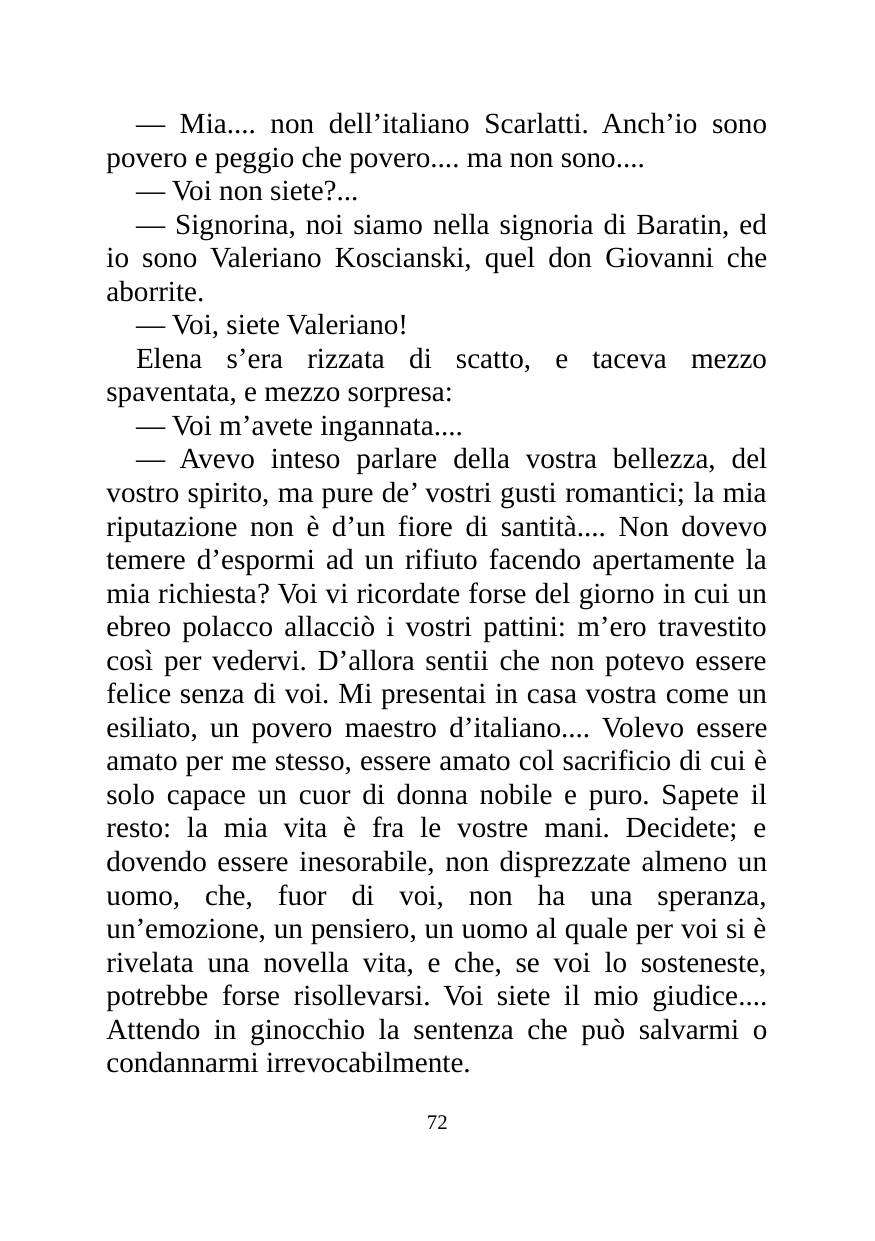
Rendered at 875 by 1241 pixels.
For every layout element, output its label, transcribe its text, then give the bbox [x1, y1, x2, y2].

text — Avevo inteso parlare della vostra bellezza, del vostro spirito, ma pure de’ vostri gusti romantici; la mia riputazione non è d’un fiore di santità.... Non dovevo temere d’espormi ad un rifiuto facendo apertamente la mia richiesta? Voi vi ricordate forse del giorno in cui un ebreo polacco allacciò i vostri pattini: m’ero travestito così per vedervi. D’allora sentii che non potevo essere felice senza di voi. Mi presentai in casa vostra come un esiliato, un povero maestro d’italiano.... Volevo essere amato per me stesso, essere amato col sacrificio di cui è solo capace un cuor di donna nobile e puro. Sapete il resto: la mia vita è fra le vostre mani. Decidete; e dovendo essere inesorabile, non disprezzate almeno un uomo, che, fuor di voi, non ha una speranza, un’emozione, un pensiero, un uomo al quale per voi si è rivelata una novella vita, e che, se voi lo sosteneste, potrebbe forse risollevarsi. Voi siete il mio giudice.... Attendo in ginocchio la sentenza che può salvarmi o condannarmi irrevocabilmente. [106, 442, 768, 1079]
text — Voi non siete?... [106, 173, 768, 207]
text Elena s’era rizzata di scatto, e taceva mezzo spaventata, e mezzo sorpresa: [106, 341, 768, 408]
text — Voi m’avete ingannata.... [106, 408, 768, 442]
text — Signorina, noi siamo nella signoria di Baratin, ed io sono Valeriano Koscianski, quel don Giovanni che aborrite. [106, 207, 768, 307]
text — Voi, siete Valeriano! [106, 307, 768, 341]
text — Mia.... non dell’italiano Scarlatti. Anch’io sono povero e peggio che povero.... ma non sono.... [106, 106, 768, 173]
